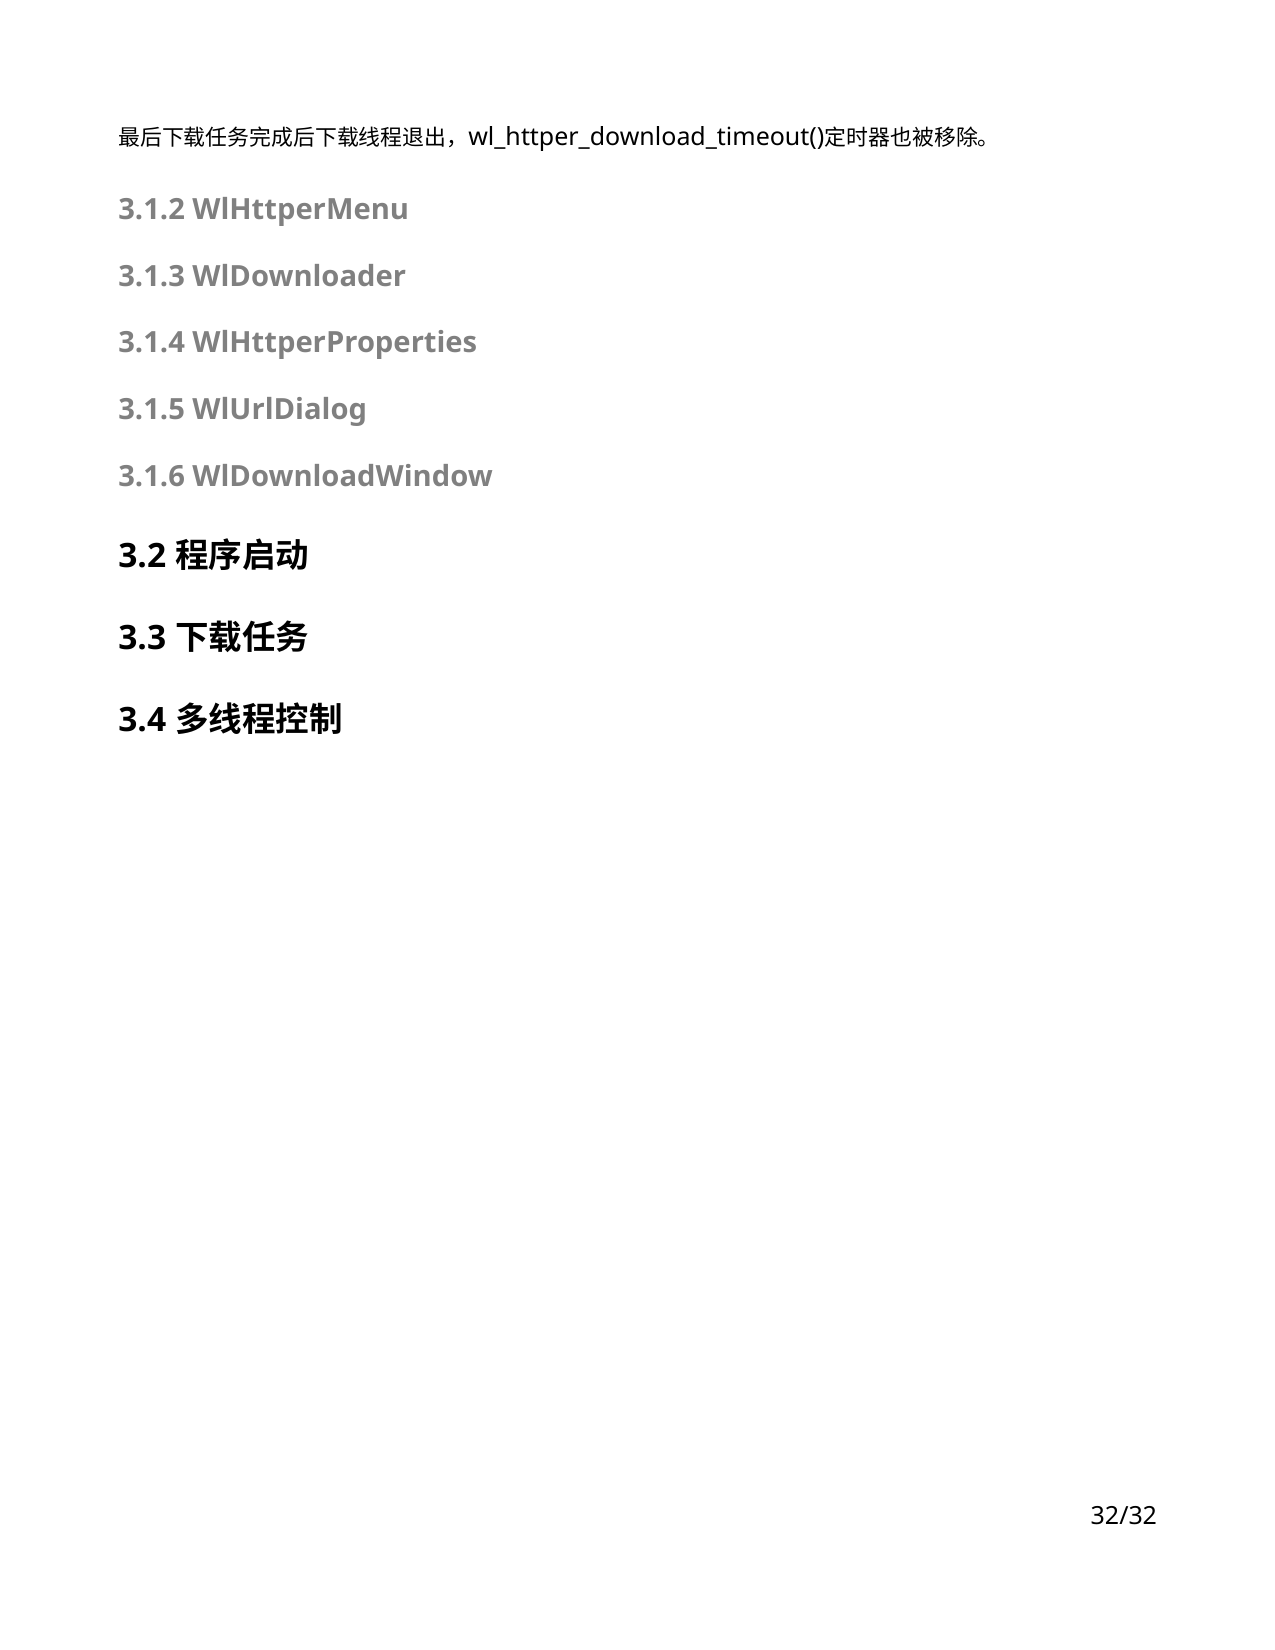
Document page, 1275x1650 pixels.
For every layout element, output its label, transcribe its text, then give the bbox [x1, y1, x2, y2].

subtitle 3.1.2 WlHttperMenu [118, 188, 1157, 228]
text 最后下载任务完成后下载线程退出，wl_httper_download_timeout()定时器也被移除。 [118, 118, 1157, 152]
subtitle 3.1.6 WlDownloadWindow [118, 455, 1157, 495]
subtitle 3.3 下载任务 [118, 610, 1157, 659]
subtitle 3.1.4 WlHttperProperties [118, 322, 1157, 361]
subtitle 3.2 程序启动 [118, 528, 1157, 577]
subtitle 3.1.5 WlUrlDialog [118, 388, 1157, 428]
subtitle 3.1.3 WlDownloader [118, 255, 1157, 294]
subtitle 3.4 多线程控制 [118, 693, 1157, 741]
